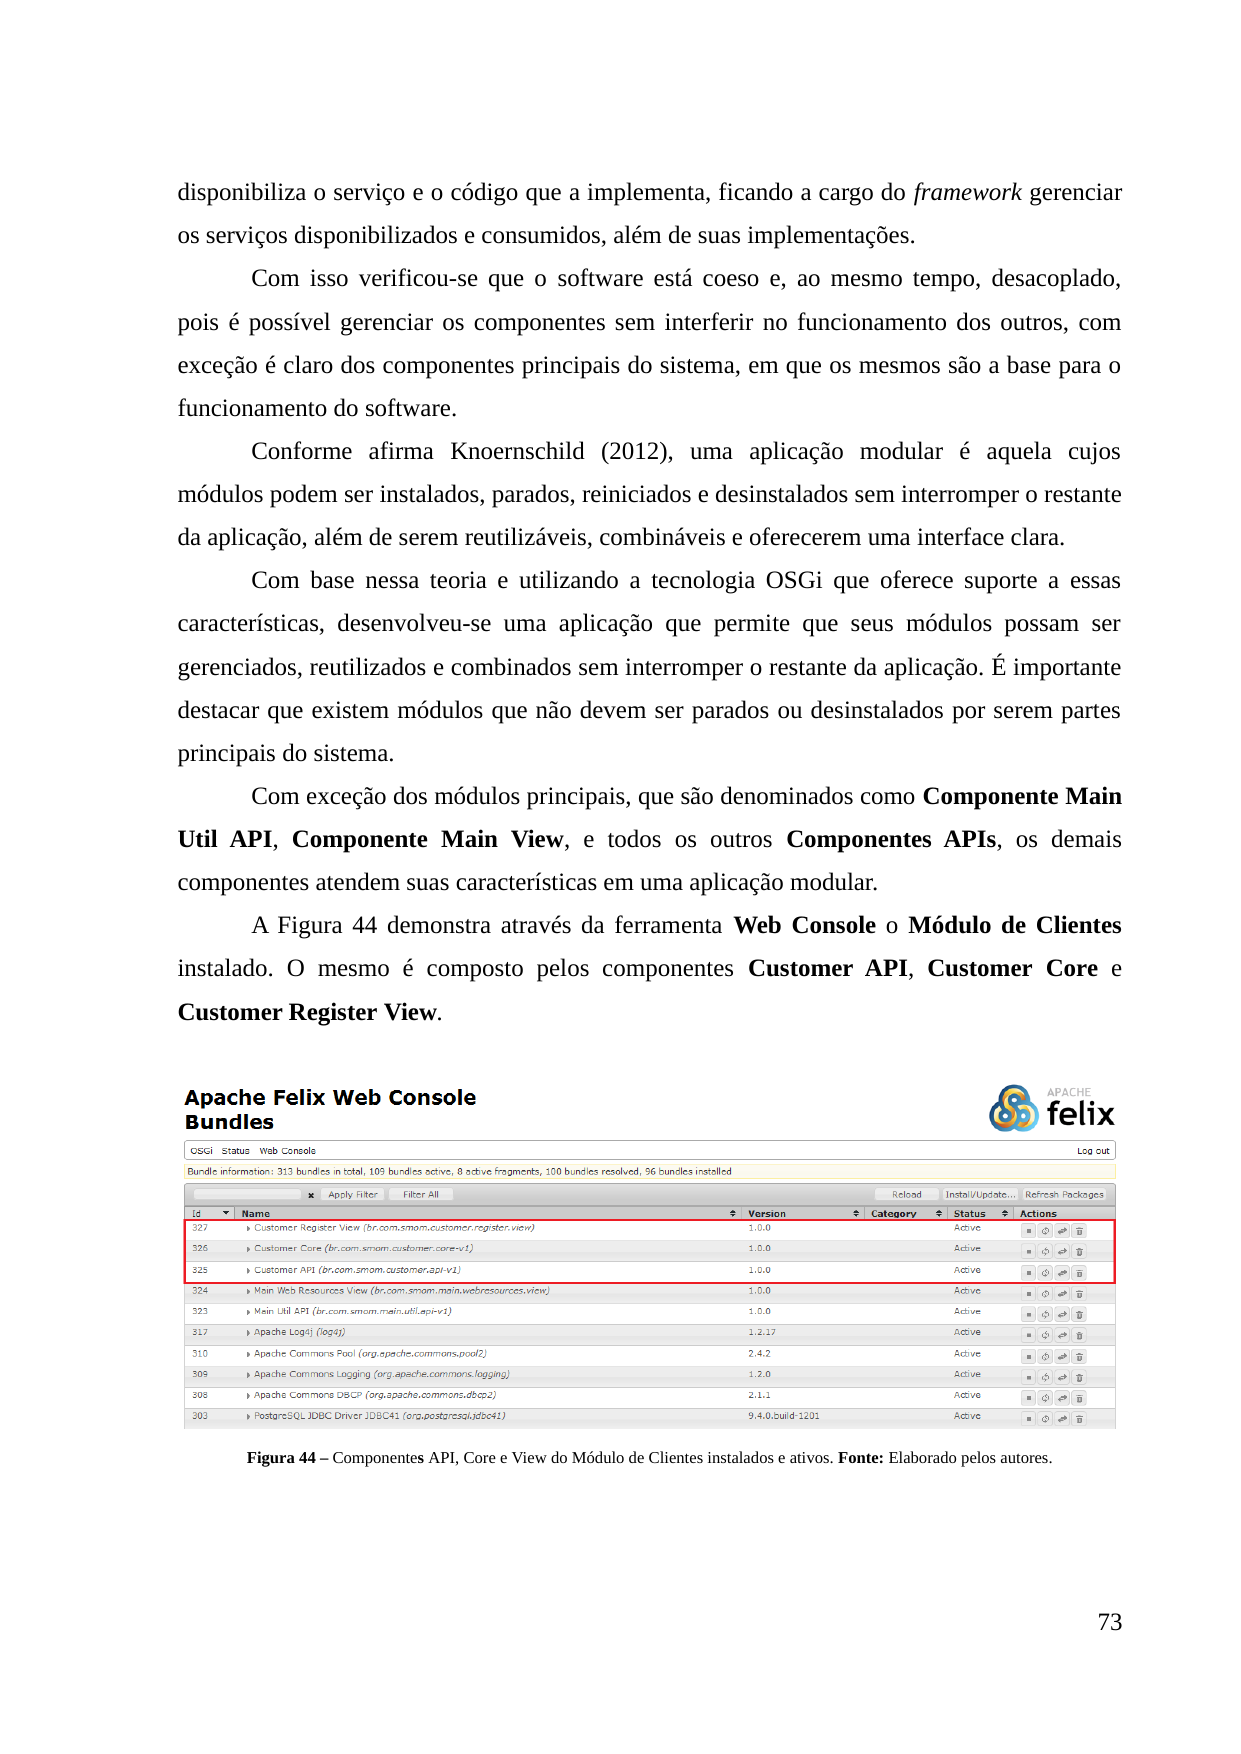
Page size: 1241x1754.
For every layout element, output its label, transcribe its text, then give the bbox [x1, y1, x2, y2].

picture [177, 1082, 1123, 1429]
text Com exceção dos módulos principais, que são denominados como Componente Main Util API, Componente Main View, e todos os outros Componentes APIs, os demais componentes atendem suas características em uma aplicação modular. [177, 781, 1122, 896]
text A Figura 44 demonstra através da ferramenta Web Console o Módulo de Clientes instalado. O mesmo é composto pelos componentes Customer API, Customer Core e Customer Register View. [177, 910, 1122, 1025]
text Figura 44 – Componentes API, Core e View do Módulo de Clientes instalados e ativos. Fonte: Elaborado pelos autores. [177, 1448, 1122, 1467]
text Conforme afirma Knoernschild (2012), uma aplicação modular é aquela cujos módulos podem ser instalados, parados, reiniciados e desinstalados sem interromper o restante da aplicação, além de serem reutilizáveis, combináveis e oferecerem uma interface clara. [177, 436, 1122, 551]
text Com isso verificou-se que o software está coeso e, ao mesmo tempo, desacoplado, pois é possível gerenciar os componentes sem interferir no funcionamento dos outros, com exceção é claro dos componentes principais do sistema, em que os mesmos são a base para o funcionamento do software. [177, 263, 1122, 422]
text disponibiliza o serviço e o código que a implementa, ficando a cargo do framework gerenciar os serviços disponibilizados e consumidos, além de suas implementações. [177, 177, 1122, 249]
text Com base nessa teoria e utilizando a tecnologia OSGi que oferece suporte a essas características, desenvolveu-se uma aplicação que permite que seus módulos possam ser gerenciados, reutilizados e combinados sem interromper o restante da aplicação. É importante destacar que existem módulos que não devem ser parados ou desinstalados por serem partes principais do sistema. [177, 565, 1122, 767]
